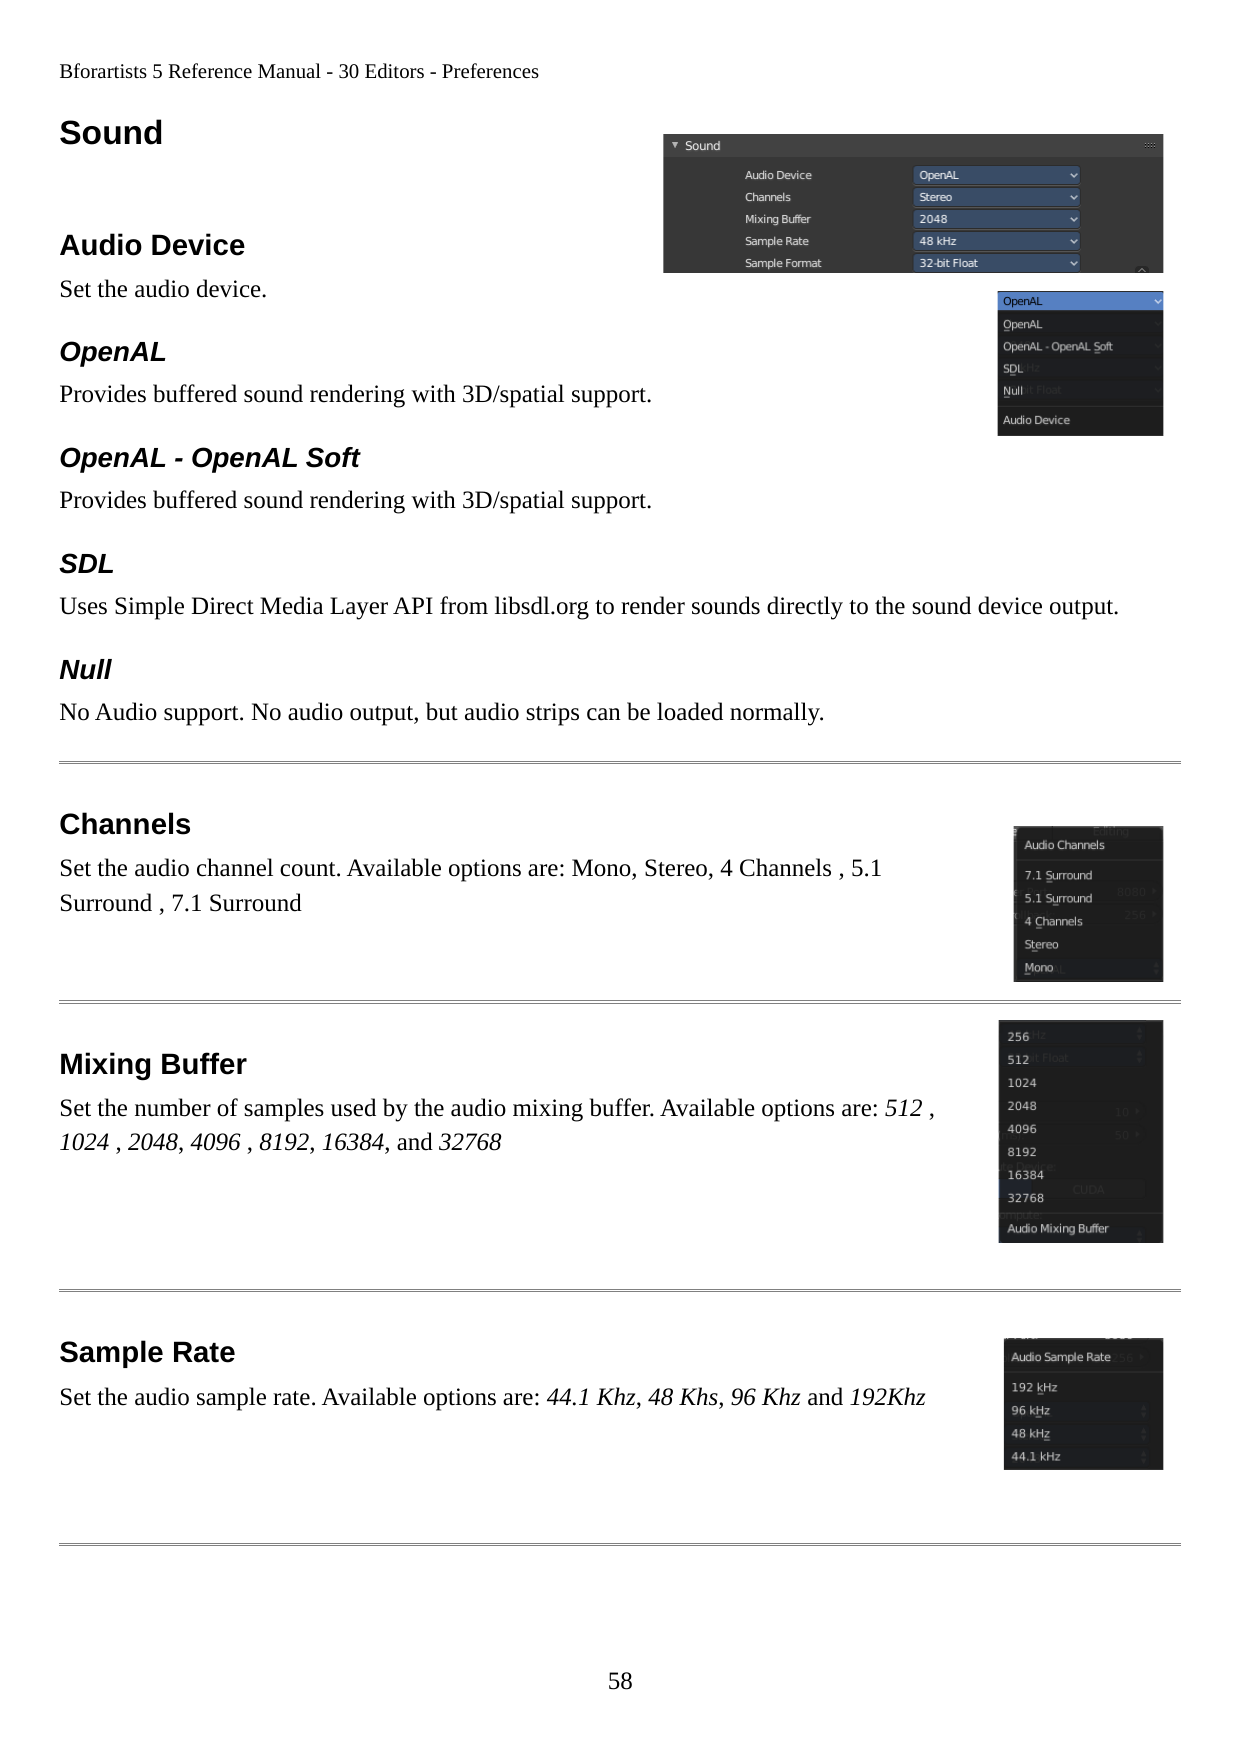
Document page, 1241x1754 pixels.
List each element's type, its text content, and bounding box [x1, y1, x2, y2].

text Set the number of samples used by the audio mixing buffer. Available options are: 512 , 1024 , 2048, 4096 , 8192, 16384, and 32768 [59, 1093, 998, 1156]
subtitle Channels [59, 807, 1181, 841]
text Provides buffered sound rendering with 3D/spatial support. [59, 379, 997, 408]
subtitle SDL [59, 547, 1181, 579]
text No Audio support. No audio output, but audio strips can be loaded normally. [59, 697, 1181, 726]
picture [1013, 826, 1164, 982]
subtitle OpenAL - OpenAL Soft [59, 441, 1181, 473]
subtitle Mixing Buffer [59, 1047, 998, 1081]
text Set the audio sample rate. Available options are: 44.1 Khz, 48 Khs, 96 Khz and 192Khz [59, 1382, 1003, 1410]
subtitle Sound [59, 113, 1181, 151]
picture [663, 134, 1164, 273]
subtitle [1164, 335, 1181, 367]
text Set the audio channel count. Available options are: Mono, Stereo, 4 Channels , 5.1 Surround , 7.1 Surround [59, 853, 1013, 917]
subtitle OpenAL [59, 335, 997, 367]
text Uses Simple Direct Media Layer API from libsdl.org to render sounds directly to the sound device output. [59, 591, 1181, 620]
subtitle Sample Rate [59, 1335, 1181, 1369]
text Provides buffered sound rendering with 3D/spatial support. [59, 486, 1181, 514]
subtitle Null [59, 653, 1181, 685]
subtitle [1164, 1047, 1181, 1081]
picture [997, 291, 1164, 436]
subtitle Audio Device [59, 227, 663, 261]
text Set the audio device. [59, 274, 1181, 302]
subtitle [1164, 227, 1181, 261]
picture [1003, 1338, 1164, 1470]
picture [998, 1020, 1164, 1243]
